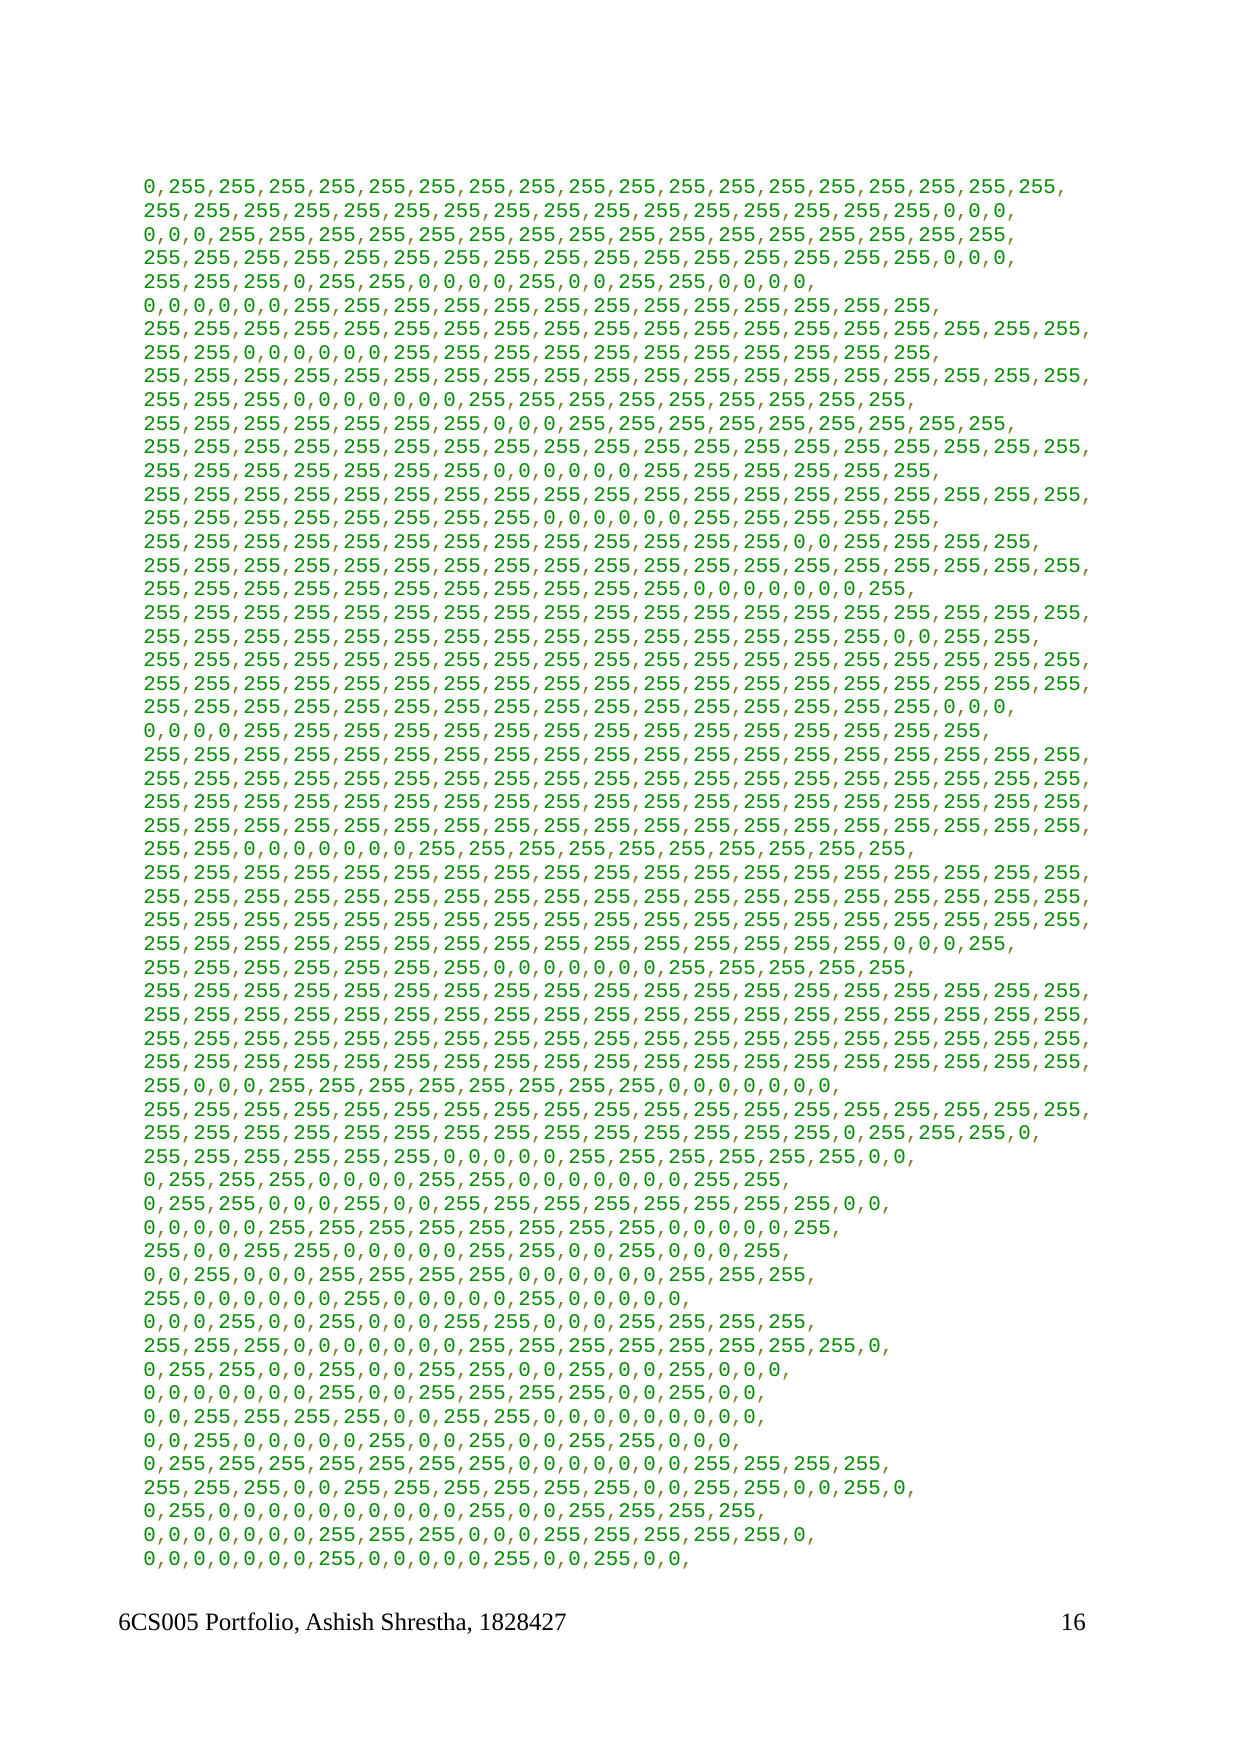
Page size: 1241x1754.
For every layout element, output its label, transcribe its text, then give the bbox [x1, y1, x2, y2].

text 255,255,255,255,255,255,255,255,255,255,255,255,255,255,255,255,0,0,0, [118, 697, 1122, 720]
text 255,255,255,255,255,255,255,255,255,255,255,255,255,255,255,255,0,0,0, [118, 247, 1122, 271]
text 0,255,0,0,0,0,0,0,0,0,0,0,255,0,0,255,255,255,255, [118, 1501, 1122, 1524]
text 255,255,255,255,255,255,255,255,255,255,255,255,255,255,255,255,255,255,255, [118, 744, 1122, 767]
text 0,0,0,255,0,0,255,0,0,0,255,255,0,0,0,255,255,255,255, [118, 1311, 1122, 1335]
text 0,0,255,0,0,0,0,0,255,0,0,255,0,0,255,255,0,0,0, [118, 1429, 1122, 1453]
text 0,0,0,255,255,255,255,255,255,255,255,255,255,255,255,255,255,255,255, [118, 224, 1122, 247]
text 255,255,255,255,255,255,255,0,0,0,255,255,255,255,255,255,255,255,255, [118, 413, 1122, 436]
text 255,255,255,255,255,255,255,255,255,255,255,255,255,255,255,255,255,255,255, [118, 484, 1122, 507]
text 255,255,255,255,255,255,255,255,255,255,255,255,255,255,255,255,255,255,255, [118, 1004, 1122, 1028]
text 255,255,255,255,255,255,255,255,255,255,255,255,255,0,0,255,255,255,255, [118, 531, 1122, 555]
text 255,255,255,255,255,255,255,255,255,255,255,255,255,255,255,255,255,255,255, [118, 1051, 1122, 1075]
text 255,255,255,255,255,255,255,255,255,255,255,0,0,0,0,0,0,0,255, [118, 578, 1122, 602]
text 255,255,255,255,255,255,0,0,0,0,0,255,255,255,255,255,255,0,0, [118, 1146, 1122, 1169]
text 255,255,0,0,0,0,0,0,0,255,255,255,255,255,255,255,255,255,255, [118, 838, 1122, 862]
text 255,255,255,255,255,255,255,255,255,255,255,255,255,255,255,255,255,255,255, [118, 649, 1122, 673]
text 255,0,0,0,0,0,0,255,0,0,0,0,0,255,0,0,0,0,0, [118, 1288, 1122, 1311]
text 255,255,255,0,0,0,0,0,0,0,255,255,255,255,255,255,255,255,255, [118, 389, 1122, 413]
text 0,0,0,0,0,0,0,255,255,255,0,0,0,255,255,255,255,255,0, [118, 1524, 1122, 1548]
text 255,255,255,255,255,255,255,255,255,255,255,255,255,255,255,255,255,255,255, [118, 555, 1122, 578]
text 0,0,0,0,0,0,0,255,0,0,0,0,0,255,0,0,255,0,0, [118, 1548, 1122, 1571]
text 255,255,255,255,255,255,255,255,255,255,255,255,255,255,255,255,255,255,255, [118, 791, 1122, 815]
text 0,0,255,255,255,255,0,0,255,255,0,0,0,0,0,0,0,0,0, [118, 1406, 1122, 1429]
text 255,255,255,255,255,255,255,255,255,255,255,255,255,255,255,255,255,255,255, [118, 1098, 1122, 1122]
text 0,255,255,255,255,255,255,255,0,0,0,0,0,0,0,255,255,255,255, [118, 1453, 1122, 1477]
text 0,255,255,0,0,255,0,0,255,255,0,0,255,0,0,255,0,0,0, [118, 1359, 1122, 1382]
text 255,255,255,255,255,255,255,255,255,255,255,255,255,255,255,255,255,255,255, [118, 980, 1122, 1004]
text 255,255,255,255,255,255,255,0,0,0,0,0,0,0,255,255,255,255,255, [118, 957, 1122, 980]
text 0,255,255,255,255,255,255,255,255,255,255,255,255,255,255,255,255,255,255, [118, 176, 1122, 200]
text 255,255,255,255,255,255,255,255,255,255,255,255,255,255,255,255,255,255,255, [118, 602, 1122, 626]
text 255,255,255,255,255,255,255,255,255,255,255,255,255,255,0,255,255,255,0, [118, 1122, 1122, 1146]
text 255,255,255,255,255,255,255,255,255,255,255,255,255,255,255,255,255,255,255, [118, 767, 1122, 791]
text 255,255,255,255,255,255,255,255,255,255,255,255,255,255,255,0,0,255,255, [118, 626, 1122, 649]
text 255,255,255,0,0,255,255,255,255,255,255,0,0,255,255,0,0,255,0, [118, 1477, 1122, 1501]
text 255,255,255,255,255,255,255,255,255,255,255,255,255,255,255,255,255,255,255, [118, 366, 1122, 389]
text 0,0,0,0,0,255,255,255,255,255,255,255,255,0,0,0,0,0,255, [118, 1217, 1122, 1240]
text 255,255,255,255,255,255,255,255,255,255,255,255,255,255,255,255,255,255,255, [118, 673, 1122, 697]
text 255,255,255,255,255,255,255,0,0,0,0,0,0,255,255,255,255,255,255, [118, 460, 1122, 484]
text 255,255,255,0,255,255,0,0,0,0,255,0,0,255,255,0,0,0,0, [118, 271, 1122, 294]
text 0,0,0,0,0,0,255,255,255,255,255,255,255,255,255,255,255,255,255, [118, 294, 1122, 318]
text 0,0,255,0,0,0,255,255,255,255,0,0,0,0,0,0,255,255,255, [118, 1264, 1122, 1288]
text 255,255,255,255,255,255,255,255,255,255,255,255,255,255,255,255,0,0,0, [118, 200, 1122, 224]
text 0,0,0,0,255,255,255,255,255,255,255,255,255,255,255,255,255,255,255, [118, 720, 1122, 744]
text 255,255,255,255,255,255,255,255,255,255,255,255,255,255,255,255,255,255,255, [118, 1028, 1122, 1051]
text 255,255,255,255,255,255,255,255,255,255,255,255,255,255,255,255,255,255,255, [118, 318, 1122, 342]
text 255,255,255,255,255,255,255,255,0,0,0,0,0,0,255,255,255,255,255, [118, 507, 1122, 531]
text 255,255,255,255,255,255,255,255,255,255,255,255,255,255,255,0,0,0,255, [118, 933, 1122, 957]
text 255,255,255,255,255,255,255,255,255,255,255,255,255,255,255,255,255,255,255, [118, 862, 1122, 886]
text 0,0,0,0,0,0,0,255,0,0,255,255,255,255,0,0,255,0,0, [118, 1382, 1122, 1406]
text 255,255,255,255,255,255,255,255,255,255,255,255,255,255,255,255,255,255,255, [118, 909, 1122, 933]
text 255,255,255,0,0,0,0,0,0,0,255,255,255,255,255,255,255,255,0, [118, 1335, 1122, 1359]
text 0,255,255,255,0,0,0,0,255,255,0,0,0,0,0,0,0,255,255, [118, 1169, 1122, 1193]
text 255,255,255,255,255,255,255,255,255,255,255,255,255,255,255,255,255,255,255, [118, 886, 1122, 909]
text 255,0,0,255,255,0,0,0,0,0,255,255,0,0,255,0,0,0,255, [118, 1240, 1122, 1264]
text 255,255,255,255,255,255,255,255,255,255,255,255,255,255,255,255,255,255,255, [118, 815, 1122, 838]
text 255,255,255,255,255,255,255,255,255,255,255,255,255,255,255,255,255,255,255, [118, 436, 1122, 460]
text 255,0,0,0,255,255,255,255,255,255,255,255,0,0,0,0,0,0,0, [118, 1075, 1122, 1098]
text 0,255,255,0,0,0,255,0,0,255,255,255,255,255,255,255,255,0,0, [118, 1193, 1122, 1217]
text 255,255,0,0,0,0,0,0,255,255,255,255,255,255,255,255,255,255,255, [118, 342, 1122, 366]
